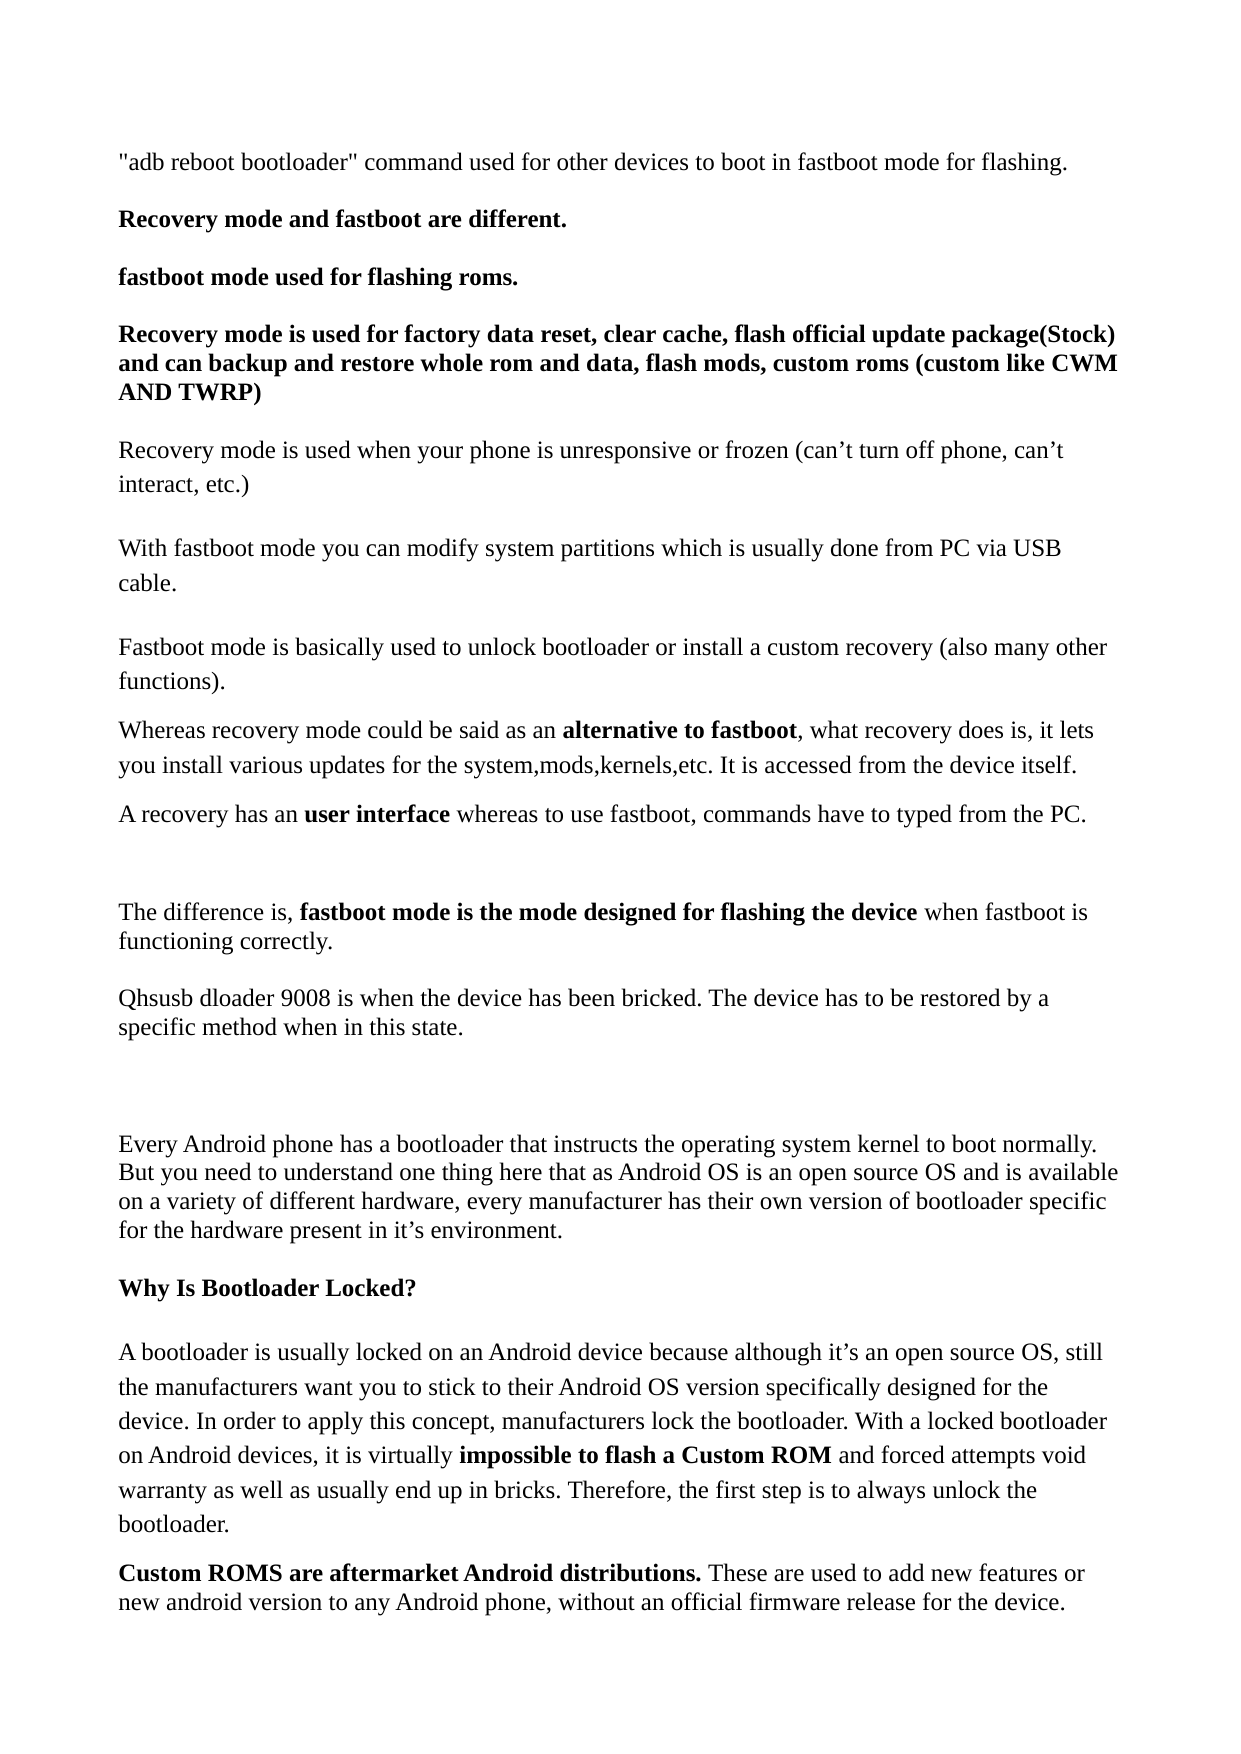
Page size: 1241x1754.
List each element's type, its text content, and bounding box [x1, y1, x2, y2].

text "adb reboot bootloader" command used for other devices to boot in fastboot mode for flashing. Recovery mode and fastboot are different. fastboot mode used for flashing roms. Recovery mode is used for factory data reset, clear cache, flash official update package(Stock) and can backup and restore whole rom and data, flash mods, custom roms (custom like CWM AND TWRP) [118, 118, 1122, 406]
text Why Is Bootloader Locked? [118, 1273, 1122, 1302]
text Every Android phone has a bootloader that instructs the operating system kernel to boot normally. But you need to understand one thing here that as Android OS is an open source OS and is available on a variety of different hardware, every manufacturer has their own version of bootloader specific for the hardware present in it’s environment. [118, 1129, 1122, 1244]
text A recovery has an user interface whereas to use fastboot, commands have to typed from the PC. [118, 799, 1122, 828]
text Fastboot mode is basically used to unlock bootloader or install a custom recovery (also many other functions). [118, 632, 1122, 695]
text Custom ROMS are aftermarket Android distributions. These are used to add new features or new android version to any Android phone, without an official firmware release for the device. [118, 1558, 1122, 1616]
text With fastboot mode you can modify system partitions which is usually done from PC via USB cable. [118, 533, 1122, 597]
text The difference is, fastboot mode is the mode designed for flashing the device when fastboot is functioning correctly. Qhsusb dloader 9008 is when the device has been bricked. The device has to be restored by a specific method when in this state. [118, 897, 1122, 1041]
text Recovery mode is used when your phone is unresponsive or frozen (can’t turn off phone, can’t interact, etc.) [118, 435, 1122, 498]
text Whereas recovery mode could be said as an alternative to fastboot, what recovery does is, it lets you install various updates for the system,mods,kernels,etc. It is accessed from the device itself. [118, 716, 1122, 779]
text A bootloader is usually locked on an Android device because although it’s an open source OS, still the manufacturers want you to stick to their Android OS version specifically designed for the device. In order to apply this concept, manufacturers lock the bootloader. With a locked bootloader on Android devices, it is virtually impossible to flash a Custom ROM and forced attempts void warranty as well as usually end up in bricks. Therefore, the first step is to always unlock the bootloader. [118, 1337, 1122, 1538]
